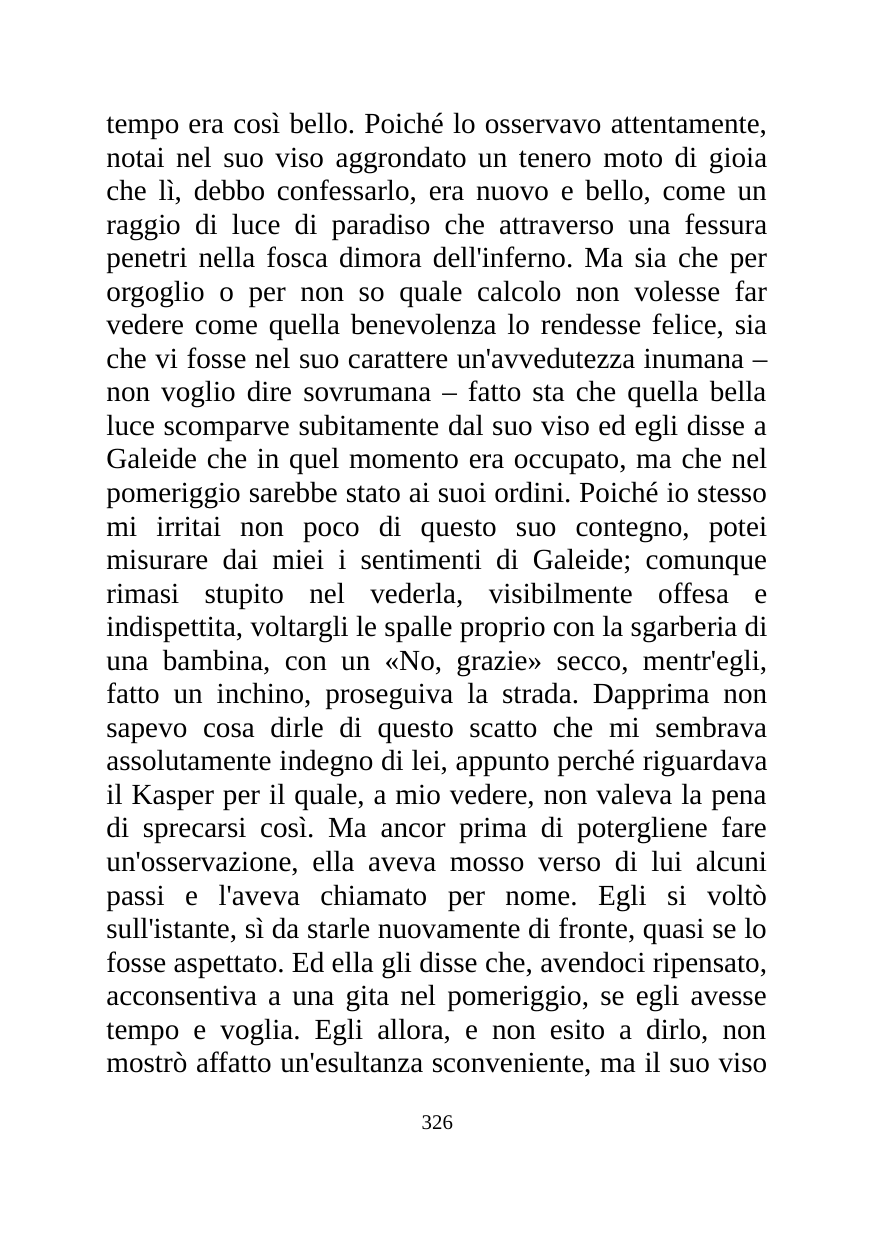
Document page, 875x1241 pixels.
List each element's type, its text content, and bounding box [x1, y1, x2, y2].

text tempo era così bello. Poiché lo osservavo attentamente, notai nel suo viso aggrondato un tenero moto di gioia che lì, debbo confessarlo, era nuovo e bello, come un raggio di luce di paradiso che attraverso una fessura penetri nella fosca dimora dell'inferno. Ma sia che per orgoglio o per non so quale calcolo non volesse far vedere come quella benevolenza lo rendesse felice, sia che vi fosse nel suo carattere un'avvedutezza inumana – non voglio dire sovrumana – fatto sta che quella bella luce scomparve subitamente dal suo viso ed egli disse a Galeide che in quel momento era occupato, ma che nel pomeriggio sarebbe stato ai suoi ordini. Poiché io stesso mi irritai non poco di questo suo contegno, potei misurare dai miei i sentimenti di Galeide; comunque rimasi stupito nel vederla, visibilmente offesa e indispettita, voltargli le spalle proprio con la sgarberia di una bambina, con un «No, grazie» secco, mentr'egli, fatto un inchino, proseguiva la strada. Dapprima non sapevo cosa dirle di questo scatto che mi sembrava assolutamente indegno di lei, appunto perché riguardava il Kasper per il quale, a mio vedere, non valeva la pena di sprecarsi così. Ma ancor prima di potergliene fare un'osservazione, ella aveva mosso verso di lui alcuni passi e l'aveva chiamato per nome. Egli si voltò sull'istante, sì da starle nuovamente di fronte, quasi se lo fosse aspettato. Ed ella gli disse che, avendoci ripensato, acconsentiva a una gita nel pomeriggio, se egli avesse tempo e voglia. Egli allora, e non esito a dirlo, non mostrò affatto un'esultanza sconveniente, ma il suo viso [106, 106, 768, 1079]
